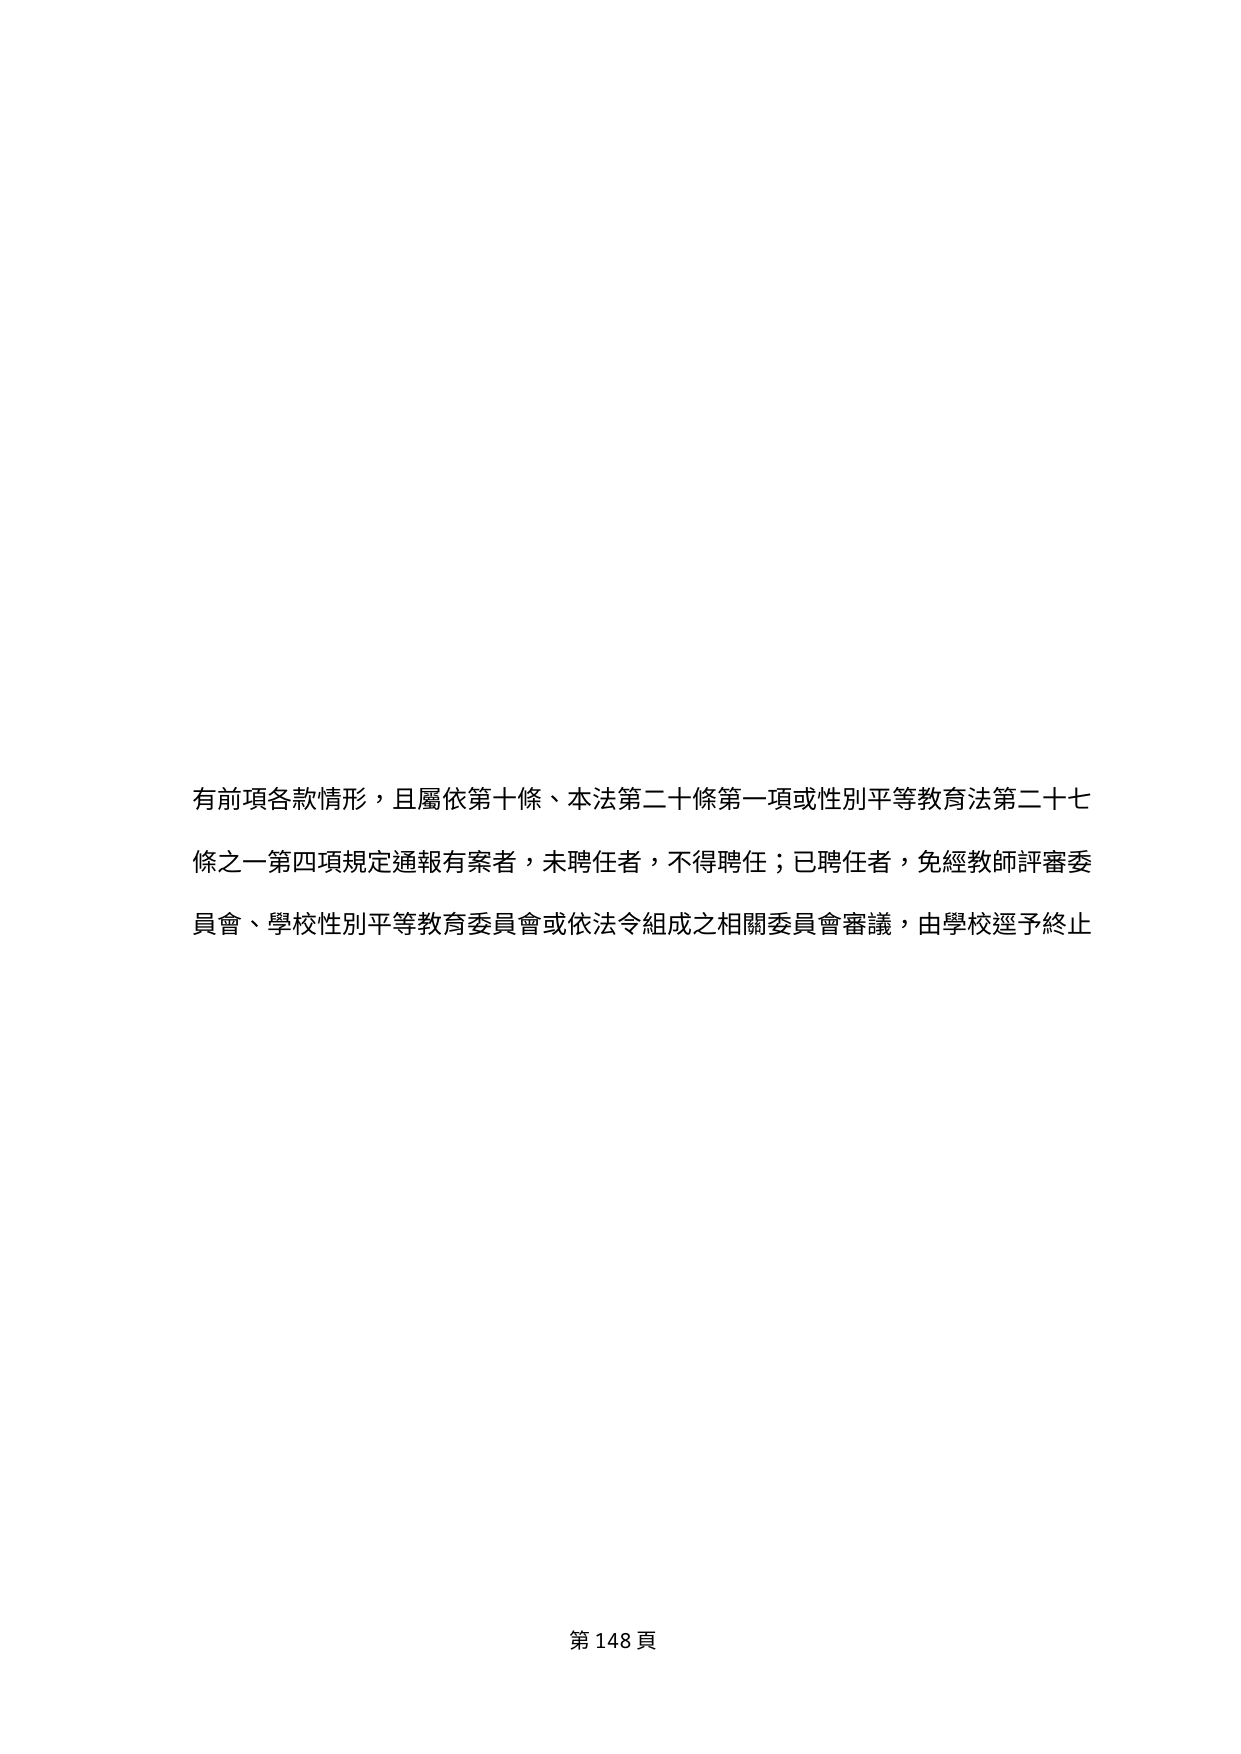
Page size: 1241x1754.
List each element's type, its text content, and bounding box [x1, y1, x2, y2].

text 有前項各款情形，且屬依第十條、本法第二十條第一項或性別平等教育法第二十七條之一第四項規定通報有案者，未聘任者，不得聘任；已聘任者，免經教師評審委員會、學校性別平等教育委員會或依法令組成之相關委員會審議，由學校逕予終止 [192, 756, 1107, 943]
